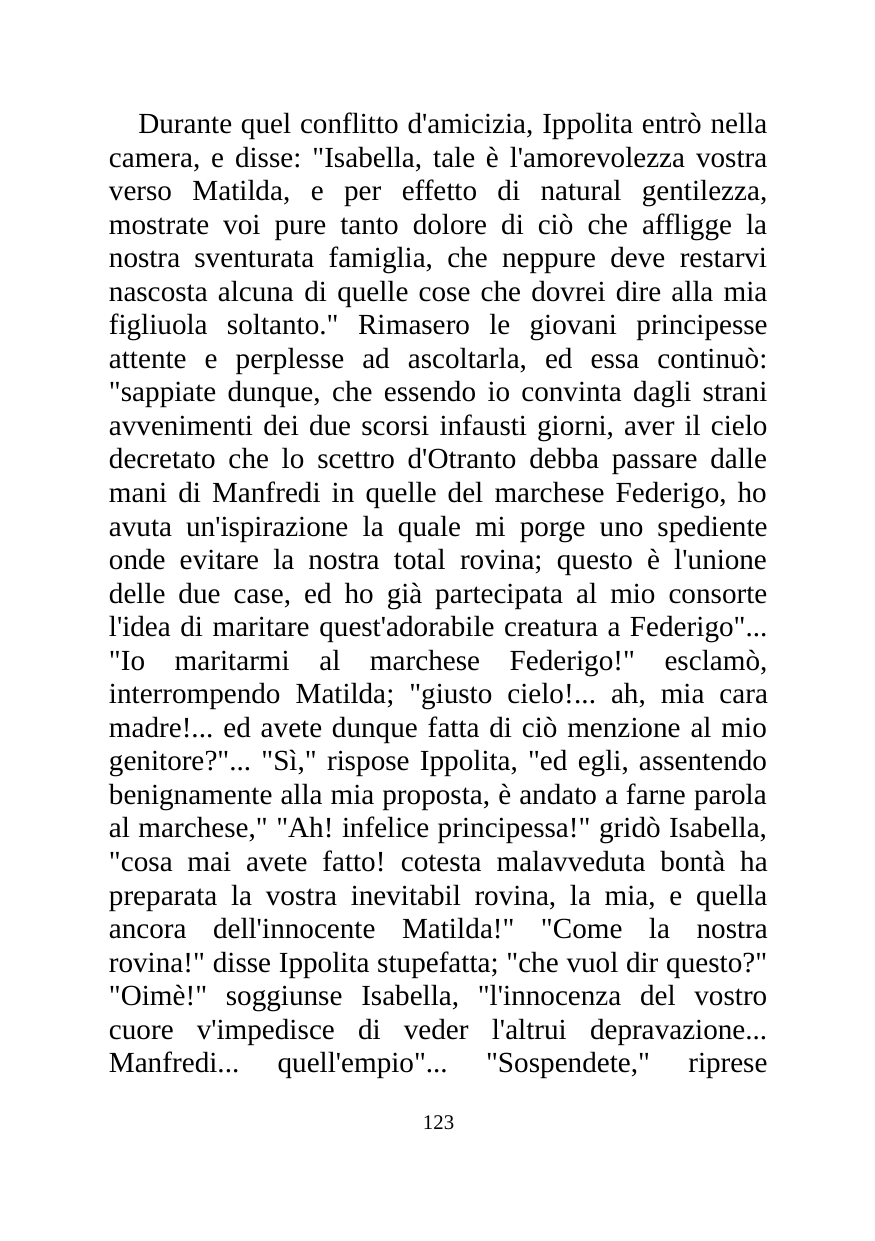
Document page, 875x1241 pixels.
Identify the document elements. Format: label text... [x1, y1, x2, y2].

text Durante quel conflitto d'amicizia, Ippolita entrò nella camera, e disse: "Isabella, tale è l'amorevolezza vostra verso Matilda, e per effetto di natural gentilezza, mostrate voi pure tanto dolore di ciò che affligge la nostra sventurata famiglia, che neppure deve restarvi nascosta alcuna di quelle cose che dovrei dire alla mia figliuola soltanto." Rimasero le giovani principesse attente e perplesse ad ascoltarla, ed essa continuò: "sappiate dunque, che essendo io convinta dagli strani avvenimenti dei due scorsi infausti giorni, aver il cielo decretato che lo scettro d'Otranto debba passare dalle mani di Manfredi in quelle del marchese Federigo, ho avuta un'ispirazione la quale mi porge uno spediente onde evitare la nostra total rovina; questo è l'unione delle due case, ed ho già partecipata al mio consorte l'idea di maritare quest'adorabile creatura a Federigo"... "Io maritarmi al marchese Federigo!" esclamò, interrompendo Matilda; "giusto cielo!... ah, mia cara madre!... ed avete dunque fatta di ciò menzione al mio genitore?"... "Sì," rispose Ippolita, "ed egli, assentendo benignamente alla mia proposta, è andato a farne parola al marchese," "Ah! infelice principessa!" gridò Isabella, "cosa mai avete fatto! cotesta malavveduta bontà ha preparata la vostra inevitabil rovina, la mia, e quella ancora dell'innocente Matilda!" "Come la nostra rovina!" disse Ippolita stupefatta; "che vuol dir questo?" "Oimè!" soggiunse Isabella, "l'innocenza del vostro cuore v'impedisce di veder l'altrui depravazione... Manfredi... quell'empio"... "Sospendete," riprese [109, 106, 768, 1079]
